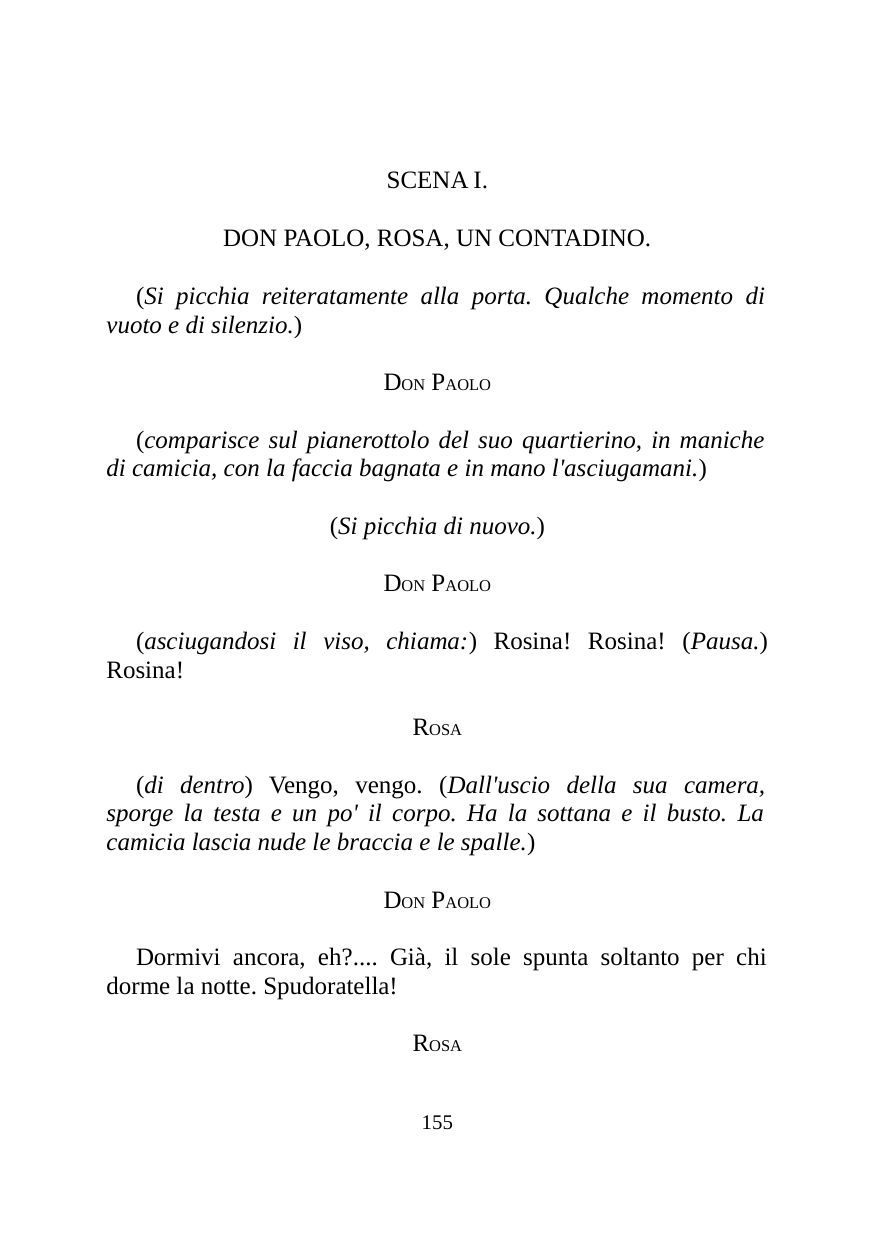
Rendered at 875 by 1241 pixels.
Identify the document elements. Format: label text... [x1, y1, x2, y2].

text (Si picchia di nuovo.) [106, 511, 768, 540]
text Don Paolo [106, 568, 768, 597]
text DON PAOLO, ROSA, UN CONTADINO. [106, 223, 768, 252]
text (di dentro) Vengo, vengo. (Dall'uscio della sua camera, sporge la testa e un po' il corpo. Ha la sottana e il busto. La camicia lascia nude le braccia e le spalle.) [106, 770, 768, 856]
text Rosa [106, 1028, 768, 1057]
text Rosa [106, 712, 768, 741]
text (asciugandosi il viso, chiama:) Rosina! Rosina! (Pausa.) Rosina! [106, 626, 768, 683]
text Don Paolo [106, 367, 768, 396]
text (Si picchia reiteratamente alla porta. Qualche momento di vuoto e di silenzio.) [106, 281, 768, 338]
text Don Paolo [106, 885, 768, 913]
text Dormivi ancora, eh?.... Già, il sole spunta soltanto per chi dorme la notte. Spudoratella! [106, 942, 768, 1000]
subtitle SCENA I. [106, 165, 768, 194]
text (comparisce sul pianerottolo del suo quartierino, in maniche di camicia, con la faccia bagnata e in mano l'asciugamani.) [106, 425, 768, 482]
